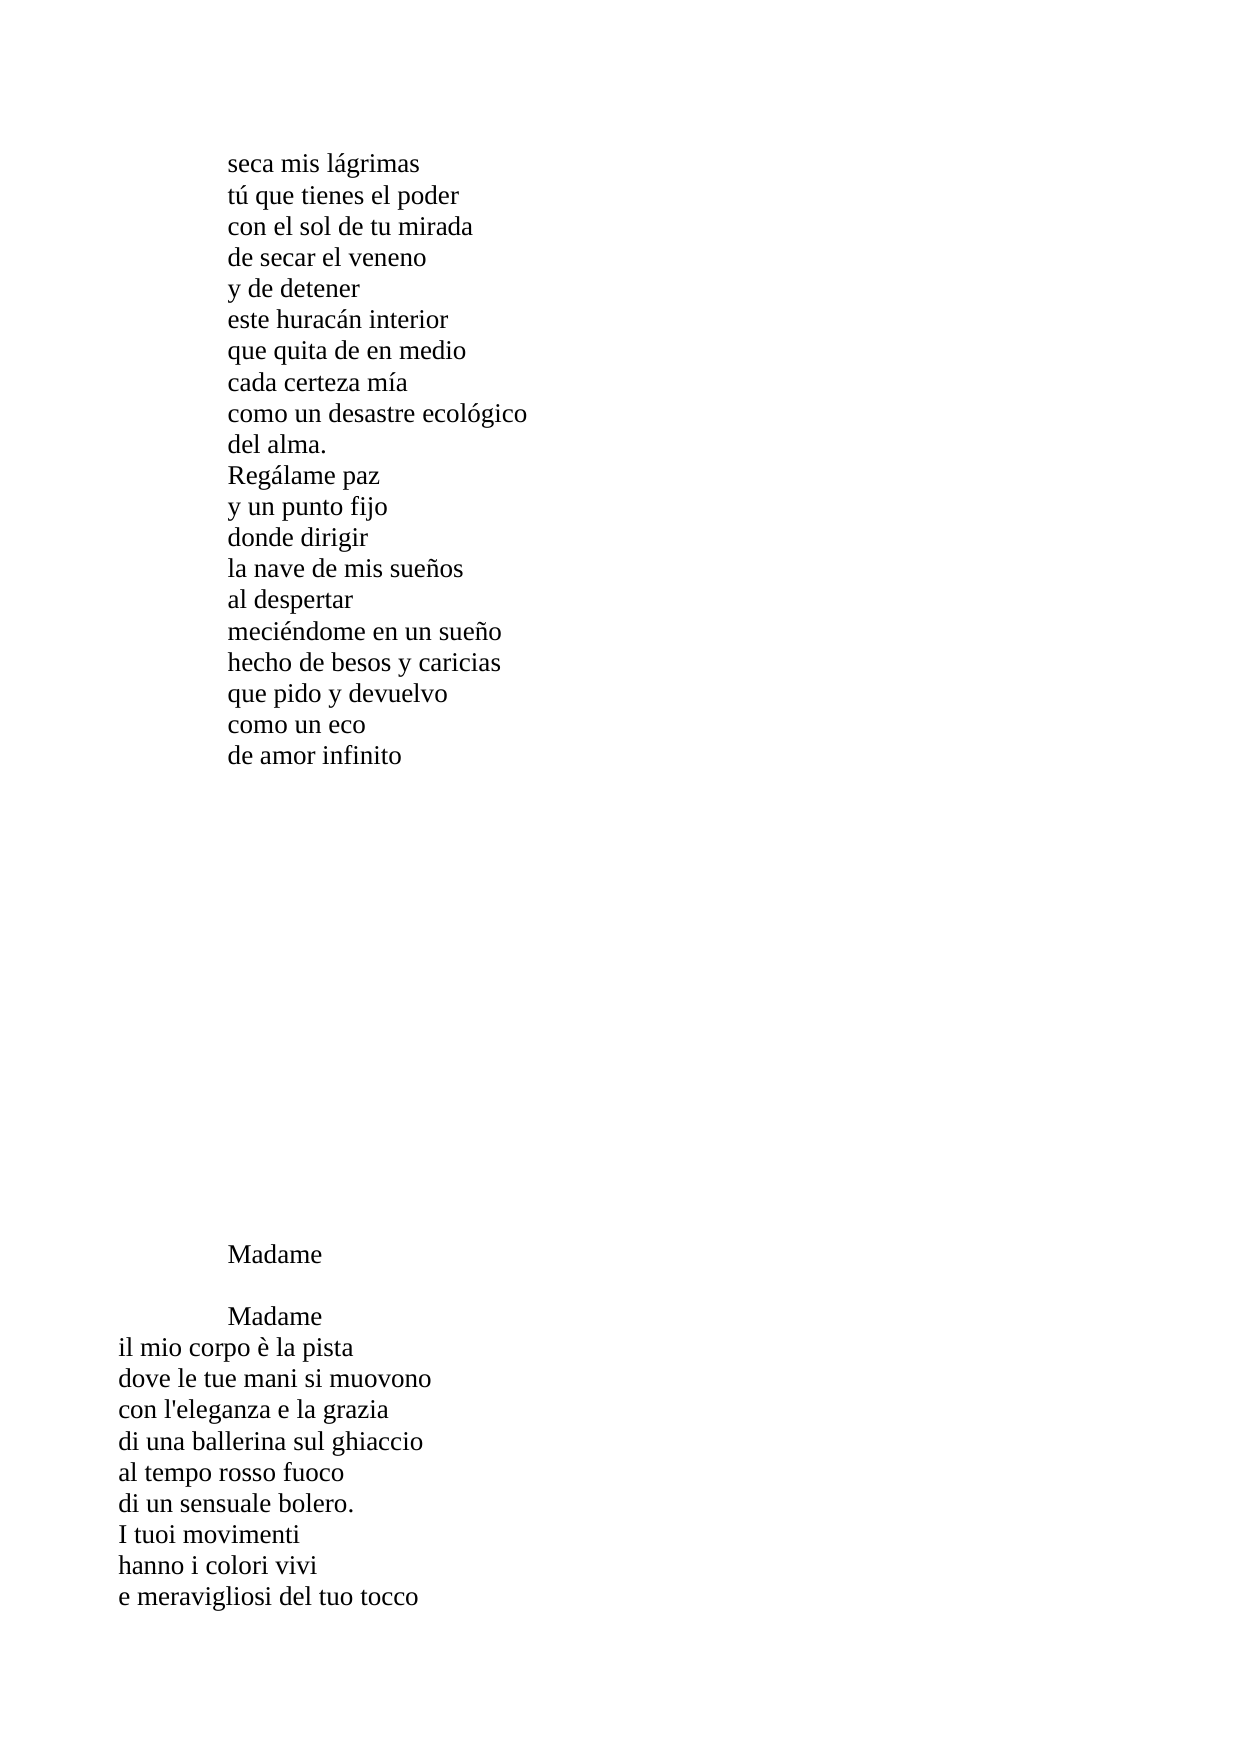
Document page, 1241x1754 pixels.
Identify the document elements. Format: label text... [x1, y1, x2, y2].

text donde dirigir [118, 521, 1122, 552]
text este huracán interior [118, 303, 1122, 334]
text de secar el veneno [118, 241, 1122, 272]
text con el sol de tu mirada [118, 210, 1122, 241]
text cada certeza mía [118, 366, 1122, 397]
text hecho de besos y caricias [118, 646, 1122, 677]
text y de detener [118, 272, 1122, 303]
text que pido y devuelvo [118, 677, 1122, 708]
text que quita de en medio [118, 334, 1122, 366]
text de amor infinito [118, 739, 1122, 771]
text al despertar [118, 584, 1122, 615]
text como un desastre ecológico [118, 397, 1122, 428]
text tú que tienes el poder [118, 179, 1122, 210]
text meciéndome en un sueño [118, 615, 1122, 646]
text como un eco [118, 708, 1122, 739]
text seca mis lágrimas [118, 148, 1122, 179]
text del alma. [118, 428, 1122, 459]
text Madame il mio corpo è la pista dove le tue mani si muovono con l'eleganza e la grazia di una ballerina sul ghiaccio al tempo rosso fuoco di un sensuale bolero. I tuoi movimenti hanno i colori vivi e meravigliosi del tuo tocco [118, 1300, 1122, 1611]
text y un punto fijo [118, 490, 1122, 521]
text la nave de mis sueños [118, 552, 1122, 584]
text Regálame paz [118, 459, 1122, 490]
text Madame [118, 1238, 1122, 1269]
